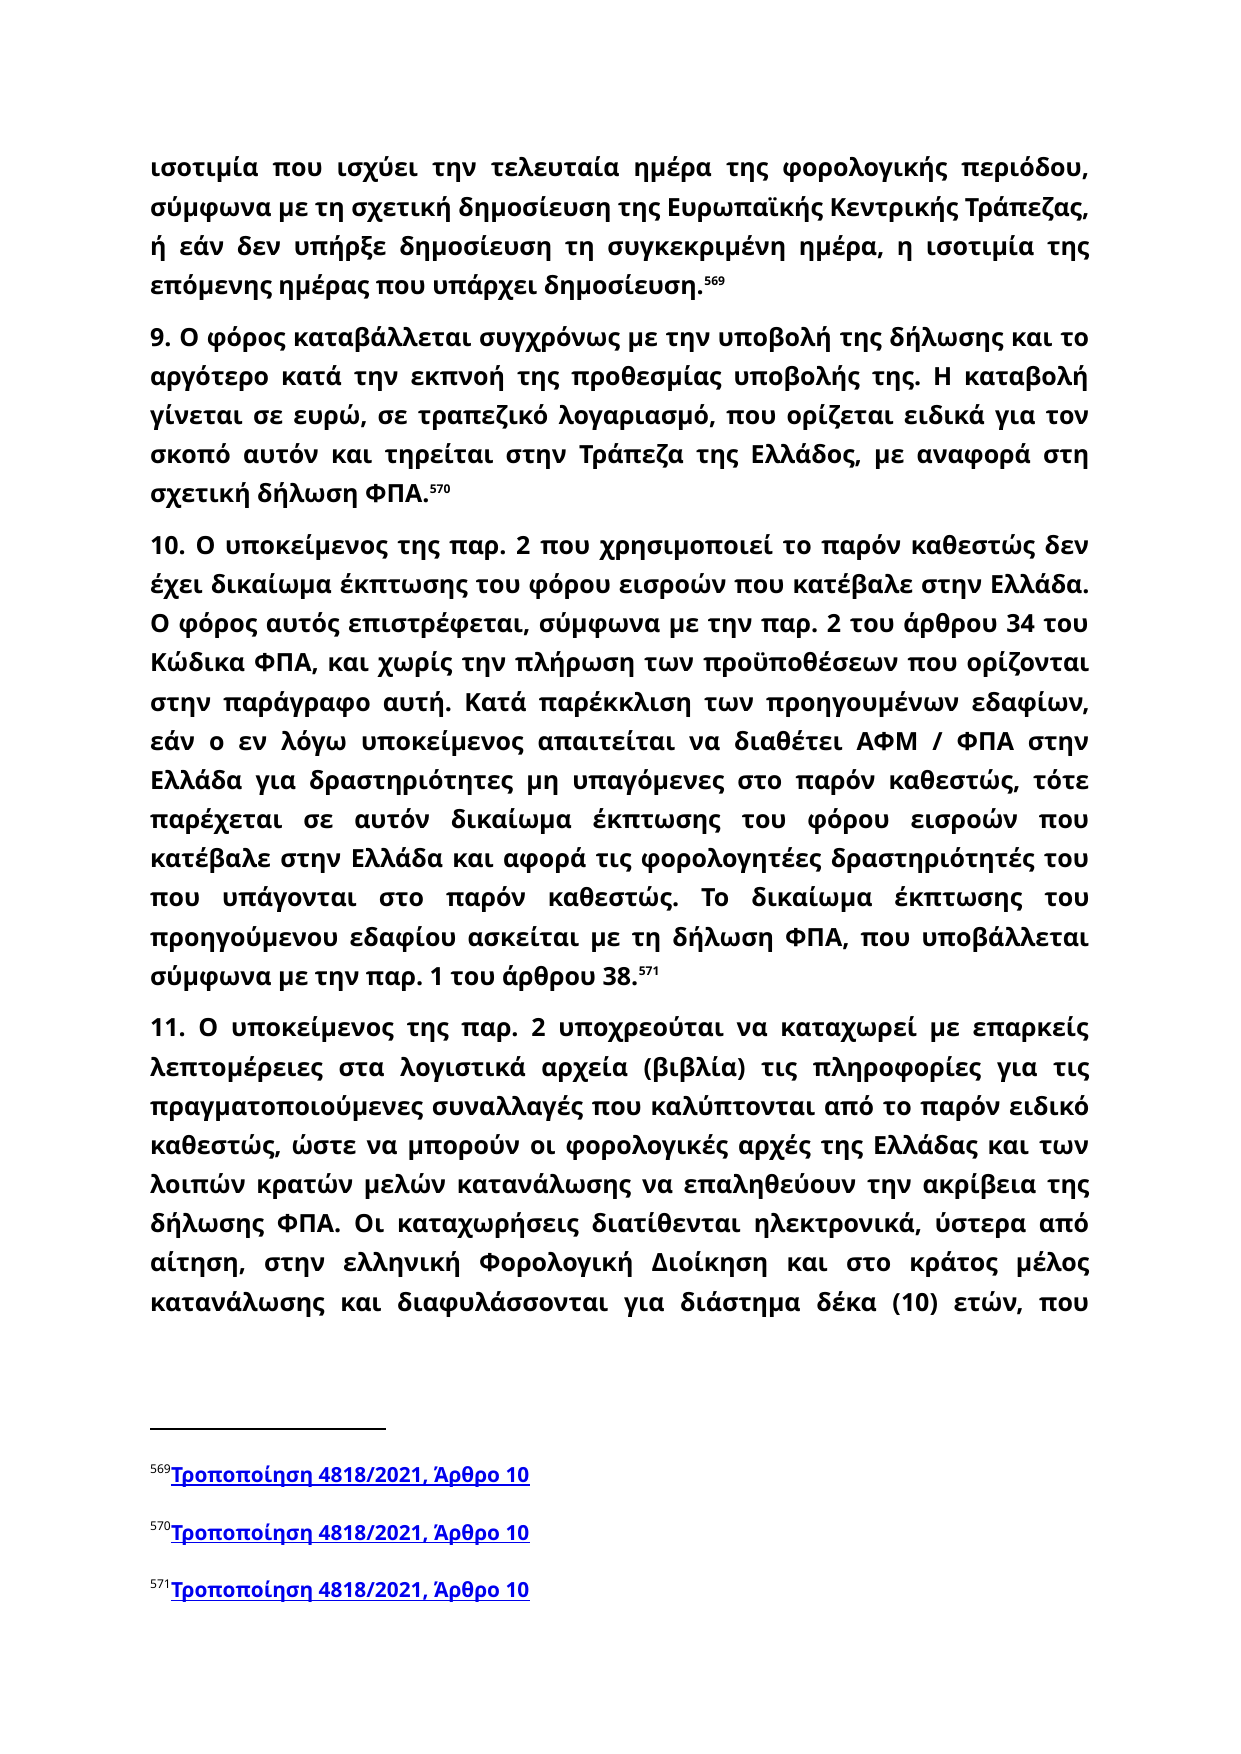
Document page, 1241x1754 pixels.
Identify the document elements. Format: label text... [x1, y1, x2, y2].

text Τροποποίηση 4818/2021, Άρθρο 10 [150, 1576, 1090, 1604]
text 11. Ο υποκείμενος της παρ. 2 υποχρεούται να καταχωρεί με επαρκείς λεπτομέρειες στα λογιστικά αρχεία (βιβλία) τις πληροφορίες για τις πραγματοποιούμενες συναλλαγές που καλύπτονται από το παρόν ειδικό καθεστώς, ώστε να μπορούν οι φορολογικές αρχές της Ελλάδας και των λοιπών κρατών μελών κατανάλωσης να επαληθεύουν την ακρίβεια της δήλωσης ΦΠΑ. Οι καταχωρήσεις διατίθενται ηλεκτρονικά, ύστερα από αίτηση, στην ελληνική Φορολογική Διοίκηση και στο κράτος μέλος κατανάλωσης και διαφυλάσσονται για διάστημα δέκα (10) ετών, που [150, 1010, 1090, 1318]
text 10. Ο υποκείμενος της παρ. 2 που χρησιμοποιεί το παρόν καθεστώς δεν έχει δικαίωμα έκπτωσης του φόρου εισροών που κατέβαλε στην Ελλάδα. Ο φόρος αυτός επιστρέφεται, σύμφωνα με την παρ. 2 του άρθρου 34 του Κώδικα ΦΠΑ, και χωρίς την πλήρωση των προϋποθέσεων που ορίζονται στην παράγραφο αυτή. Κατά παρέκκλιση των προηγουμένων εδαφίων, εάν ο εν λόγω υποκείμενος απαιτείται να διαθέτει ΑΦΜ / ΦΠΑ στην Ελλάδα για δραστηριότητες μη υπαγόμενες στο παρόν καθεστώς, τότε παρέχεται σε αυτόν δικαίωμα έκπτωσης του φόρου εισροών που κατέβαλε στην Ελλάδα και αφορά τις φορολογητέες δραστηριότητές του που υπάγονται στο παρόν καθεστώς. Το δικαίωμα έκπτωσης του προηγούμενου εδαφίου ασκείται με τη δήλωση ΦΠΑ, που υποβάλλεται σύμφωνα με την παρ. 1 του άρθρου 38. [150, 527, 1090, 992]
text Τροποποίηση 4818/2021, Άρθρο 10 [150, 1460, 1090, 1489]
text ισοτιμία που ισχύει την τελευταία ημέρα της φορολογικής περιόδου, σύμφωνα με τη σχετική δημοσίευση της Ευρωπαϊκής Κεντρικής Τράπεζας, ή εάν δεν υπήρξε δημοσίευση τη συγκεκριμένη ημέρα, η ισοτιμία της επόμενης ημέρας που υπάρχει δημοσίευση. [150, 150, 1090, 302]
text Τροποποίηση 4818/2021, Άρθρο 10 [150, 1518, 1090, 1546]
text 9. Ο φόρος καταβάλλεται συγχρόνως με την υποβολή της δήλωσης και το αργότερο κατά την εκπνοή της προθεσμίας υποβολής της. Η καταβολή γίνεται σε ευρώ, σε τραπεζικό λογαριασμό, που ορίζεται ειδικά για τον σκοπό αυτόν και τηρείται στην Τράπεζα της Ελλάδος, με αναφορά στη σχετική δήλωση ΦΠΑ. [150, 319, 1090, 510]
